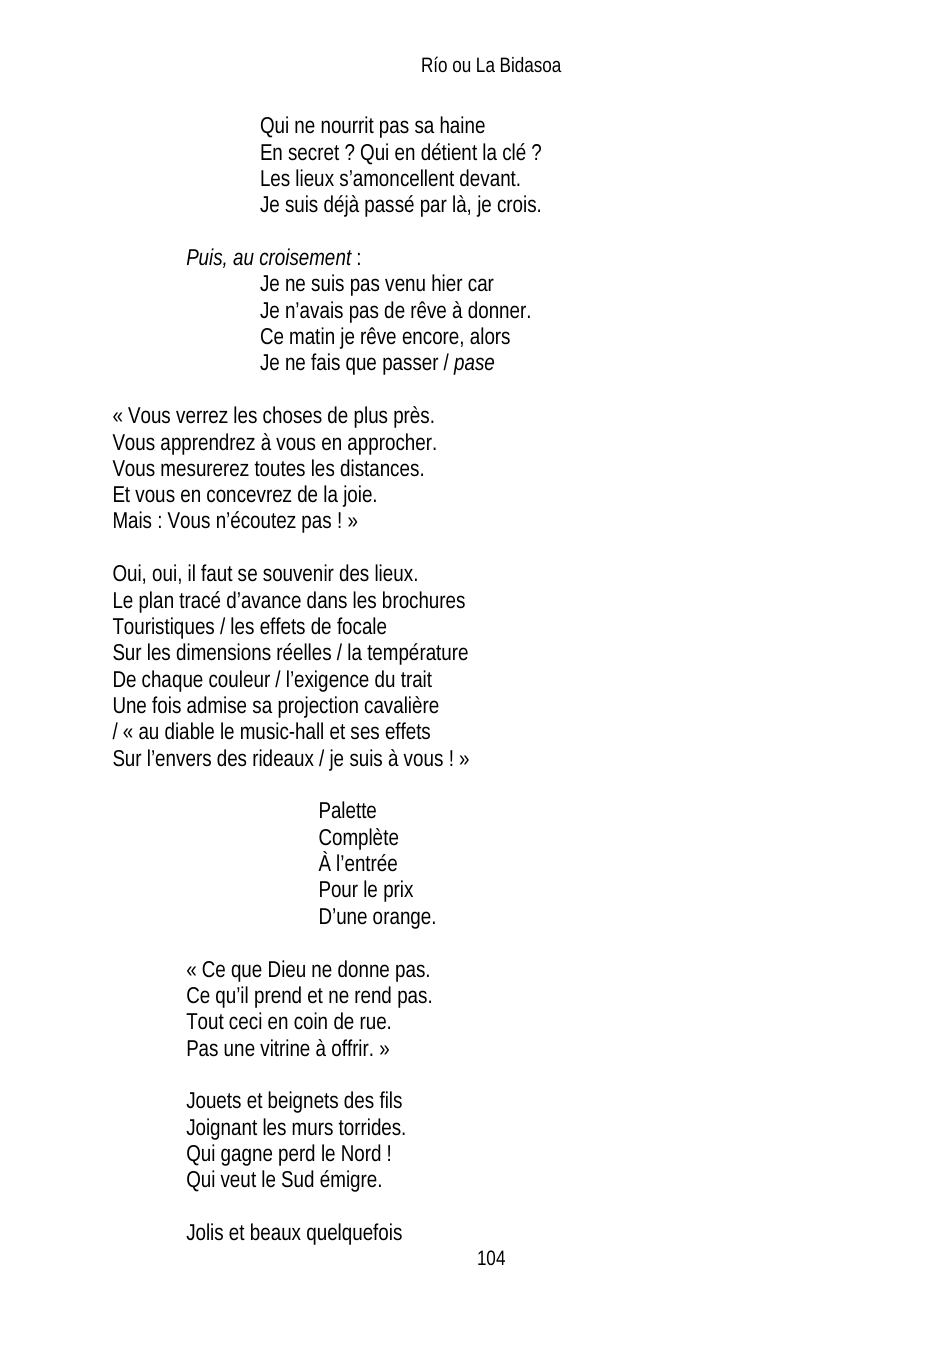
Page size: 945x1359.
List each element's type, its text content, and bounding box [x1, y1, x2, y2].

text Et vous en concevrez de la joie. [112, 481, 870, 507]
text En secret ? Qui en détient la clé ? [260, 138, 870, 165]
text / « au diable le music-hall et ses effets [112, 718, 870, 745]
text Joignant les murs torrides. [186, 1114, 870, 1140]
text Le plan tracé d’avance dans les brochures [112, 587, 870, 613]
text Ce qu’il prend et ne rend pas. [186, 982, 870, 1008]
text Je ne fais que passer / pase [260, 349, 870, 376]
text Complète [318, 824, 870, 850]
text Qui gagne perd le Nord ! [186, 1140, 870, 1166]
text Je n’avais pas de rêve à donner. [260, 297, 870, 323]
text Sur les dimensions réelles / la température [112, 639, 870, 666]
text Puis, au croisement : [186, 244, 870, 270]
text Pour le prix [318, 876, 870, 903]
text Oui, oui, il faut se souvenir des lieux. [112, 560, 870, 587]
text Sur l’envers des rideaux / je suis à vous ! » [112, 745, 870, 771]
text « Ce que Dieu ne donne pas. [186, 956, 870, 982]
text D’une orange. [318, 903, 870, 929]
text Touristiques / les effets de focale [112, 613, 870, 639]
text Les lieux s’amoncellent devant. [260, 165, 870, 191]
text Qui veut le Sud émigre. [186, 1166, 870, 1193]
text Qui ne nourrit pas sa haine [260, 112, 870, 138]
text Je suis déjà passé par là, je crois. [260, 191, 870, 218]
text Vous apprendrez à vous en approcher. [112, 428, 870, 455]
text Une fois admise sa projection cavalière [112, 692, 870, 718]
text « Vous verrez les choses de plus près. [112, 402, 870, 428]
text De chaque couleur / l’exigence du trait [112, 666, 870, 692]
text Tout ceci en coin de rue. [186, 1008, 870, 1034]
text Jouets et beignets des fils [186, 1087, 870, 1114]
text Je ne suis pas venu hier car [260, 270, 870, 297]
text Vous mesurerez toutes les distances. [112, 455, 870, 481]
text À l’entrée [318, 850, 870, 876]
text Pas une vitrine à offrir. » [186, 1034, 870, 1061]
text Palette [318, 797, 870, 824]
text Jolis et beaux quelquefois [186, 1219, 870, 1245]
text Ce matin je rêve encore, alors [260, 323, 870, 349]
text Mais : Vous n’écoutez pas ! » [112, 507, 870, 534]
